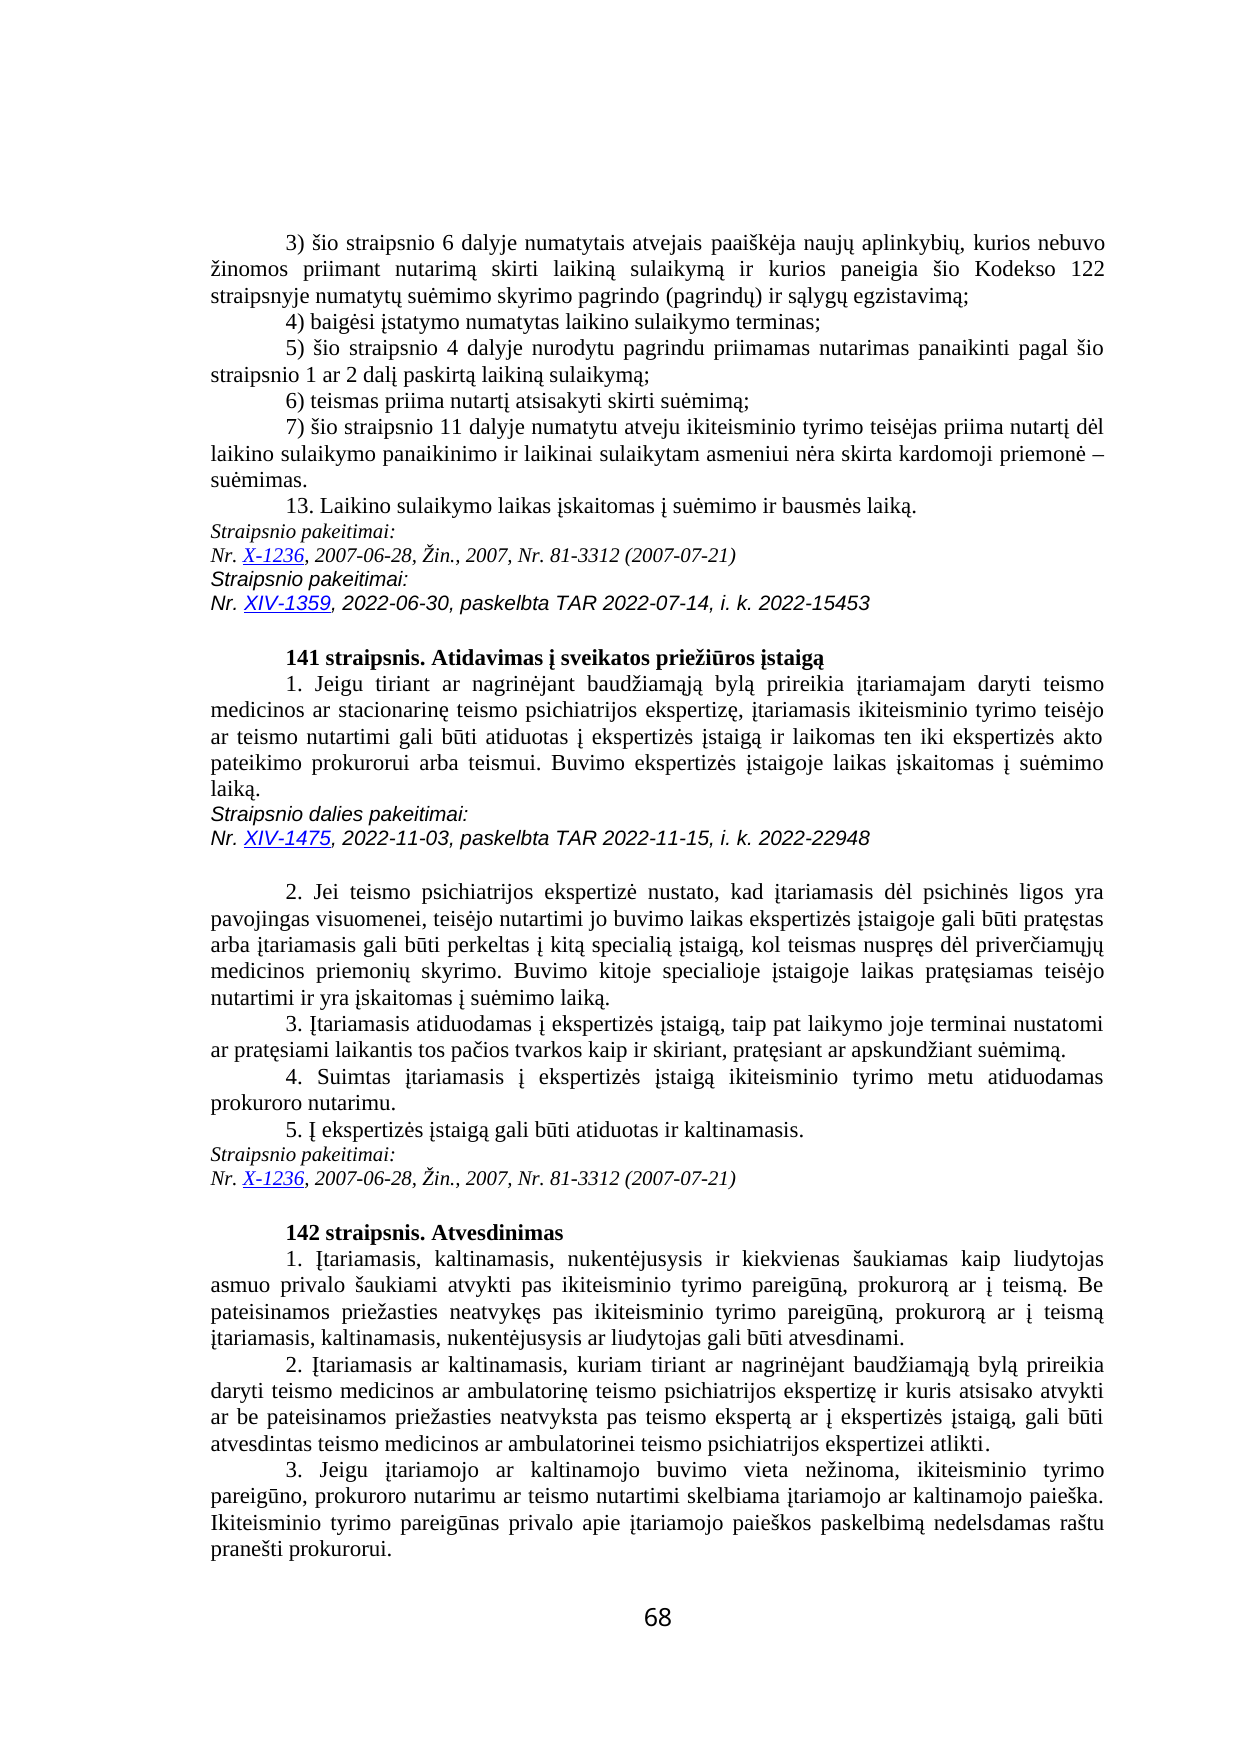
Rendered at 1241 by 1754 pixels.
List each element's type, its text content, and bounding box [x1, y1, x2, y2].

text Straipsnio pakeitimai: [210, 567, 1105, 591]
text 3. Įtariamasis atiduodamas į ekspertizės įstaigą, taip pat laikymo joje terminai nustatomi ar pratęsiami laikantis tos pačios tvarkos kaip ir skiriant, pratęsiant ar apskundžiant suėmimą. [210, 1010, 1105, 1063]
text 2. Jei teismo psichiatrijos ekspertizė nustato, kad įtariamasis dėl psichinės ligos yra pavojingas visuomenei, teisėjo nutartimi jo buvimo laikas ekspertizės įstaigoje gali būti pratęstas arba įtariamasis gali būti perkeltas į kitą specialią įstaigą, kol teismas nuspręs dėl priverčiamųjų medicinos priemonių skyrimo. Buvimo kitoje specialioje įstaigoje laikas pratęsiamas teisėjo nutartimi ir yra įskaitomas į suėmimo laiką. [210, 878, 1105, 1010]
text Nr. XIV-1475, 2022-11-03, paskelbta TAR 2022-11-15, i. k. 2022-22948 [210, 826, 1105, 850]
text 3) šio straipsnio 6 dalyje numatytais atvejais paaiškėja naujų aplinkybių, kurios nebuvo žinomos priimant nutarimą skirti laikiną sulaikymą ir kurios paneigia šio Kodekso 122 straipsnyje numatytų suėmimo skyrimo pagrindo (pagrindų) ir sąlygų egzistavimą; [210, 229, 1105, 308]
text 141 straipsnis. Atidavimas į sveikatos priežiūros įstaigą [210, 644, 1105, 670]
text 2. Įtariamasis ar kaltinamasis, kuriam tiriant ar nagrinėjant baudžiamąją bylą prireikia daryti teismo medicinos ar ambulatorinę teismo psichiatrijos ekspertizę ir kuris atsisako atvykti ar be pateisinamos priežasties neatvyksta pas teismo ekspertą ar į ekspertizės įstaigą, gali būti atvesdintas teismo medicinos ar ambulatorinei teismo psichiatrijos ekspertizei atlikti. [210, 1351, 1105, 1456]
text Nr. X-1236, 2007-06-28, Žin., 2007, Nr. 81-3312 (2007-07-21) [210, 1166, 1105, 1190]
text 5. Į ekspertizės įstaigą gali būti atiduotas ir kaltinamasis. [210, 1116, 1105, 1142]
text 1. Įtariamasis, kaltinamasis, nukentėjusysis ir kiekvienas šaukiamas kaip liudytojas asmuo privalo šaukiami atvykti pas ikiteisminio tyrimo pareigūną, prokurorą ar į teismą. Be pateisinamos priežasties neatvykęs pas ikiteisminio tyrimo pareigūną, prokurorą ar į teismą įtariamasis, kaltinamasis, nukentėjusysis ar liudytojas gali būti atvesdinami. [210, 1245, 1105, 1351]
text 5) šio straipsnio 4 dalyje nurodytu pagrindu priimamas nutarimas panaikinti pagal šio straipsnio 1 ar 2 dalį paskirtą laikiną sulaikymą; [210, 334, 1105, 387]
text Nr. X-1236, 2007-06-28, Žin., 2007, Nr. 81-3312 (2007-07-21) [210, 543, 1105, 567]
text Straipsnio pakeitimai: [210, 1142, 1105, 1166]
text 1. Jeigu tiriant ar nagrinėjant baudžiamąją bylą prireikia įtariamajam daryti teismo medicinos ar stacionarinę teismo psichiatrijos ekspertizę, įtariamasis ikiteisminio tyrimo teisėjo ar teismo nutartimi gali būti atiduotas į ekspertizės įstaigą ir laikomas ten iki ekspertizės akto pateikimo prokurorui arba teismui. Buvimo ekspertizės įstaigoje laikas įskaitomas į suėmimo laiką. [210, 670, 1105, 802]
text 4) baigėsi įstatymo numatytas laikino sulaikymo terminas; [210, 308, 1105, 334]
text Straipsnio pakeitimai: [210, 519, 1105, 543]
text 142 straipsnis. Atvesdinimas [210, 1219, 1105, 1245]
text 13. Laikino sulaikymo laikas įskaitomas į suėmimo ir bausmės laiką. [210, 492, 1105, 519]
text Straipsnio dalies pakeitimai: [210, 802, 1105, 826]
text 3. Jeigu įtariamojo ar kaltinamojo buvimo vieta nežinoma, ikiteisminio tyrimo pareigūno, prokuroro nutarimu ar teismo nutartimi skelbiama įtariamojo ar kaltinamojo paieška. Ikiteisminio tyrimo pareigūnas privalo apie įtariamojo paieškos paskelbimą nedelsdamas raštu pranešti prokurorui. [210, 1456, 1105, 1561]
text 6) teismas priima nutartį atsisakyti skirti suėmimą; [210, 387, 1105, 413]
text 7) šio straipsnio 11 dalyje numatytu atveju ikiteisminio tyrimo teisėjas priima nutartį dėl laikino sulaikymo panaikinimo ir laikinai sulaikytam asmeniui nėra skirta kardomoji priemonė – suėmimas. [210, 413, 1105, 492]
text Nr. XIV-1359, 2022-06-30, paskelbta TAR 2022-07-14, i. k. 2022-15453 [210, 591, 1105, 615]
text 4. Suimtas įtariamasis į ekspertizės įstaigą ikiteisminio tyrimo metu atiduodamas prokuroro nutarimu. [210, 1063, 1105, 1116]
